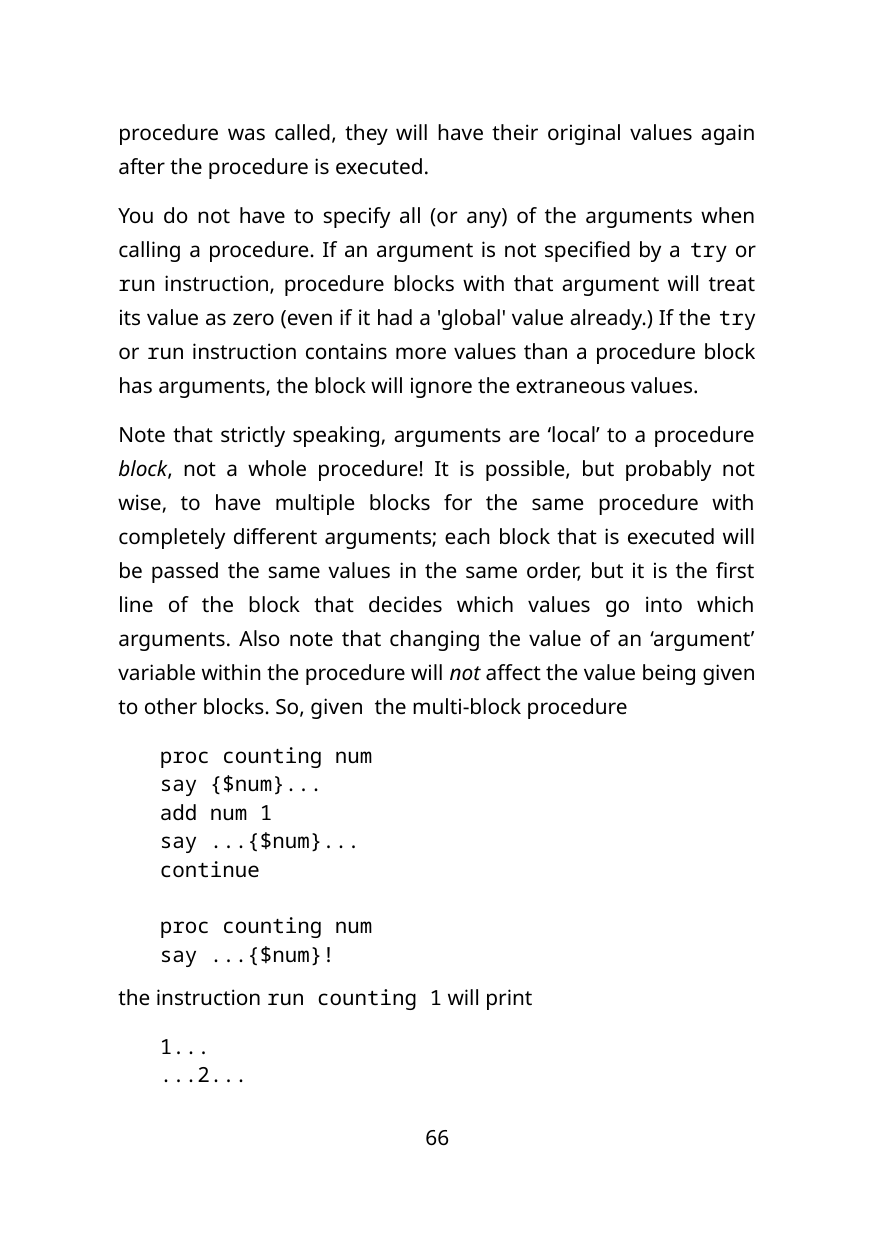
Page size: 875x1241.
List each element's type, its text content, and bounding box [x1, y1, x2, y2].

text continue [148, 855, 756, 883]
text 1... [148, 1032, 756, 1060]
text the instruction run counting 1 will print [118, 983, 756, 1012]
text proc counting num [148, 912, 756, 940]
text Note that strictly speaking, arguments are ‘local’ to a procedure block, not a whole procedure! It is possible, but probably not wise, to have multiple blocks for the same procedure with completely different arguments; each block that is executed will be passed the same values in the same order, but it is the first line of the block that decides which values go into which arguments. Also note that changing the value of an ‘argument’ variable within the procedure will not affect the value being given to other blocks. So, given the multi-block procedure [118, 420, 756, 721]
text ...2... [148, 1060, 756, 1089]
text say ...{$num}! [148, 940, 756, 968]
text say {$num}... [148, 769, 756, 798]
text say ...{$num}... [148, 826, 756, 855]
text You do not have to specify all (or any) of the arguments when calling a procedure. If an argument is not specified by a try or run instruction, procedure blocks with that argument will treat its value as zero (even if it had a 'global' value already.) If the try or run instruction contains more values than a procedure block has arguments, the block will ignore the extraneous values. [118, 201, 756, 399]
text procedure was called, they will have their original values again after the procedure is executed. [118, 118, 756, 181]
text proc counting num [148, 741, 756, 769]
text add num 1 [148, 798, 756, 826]
